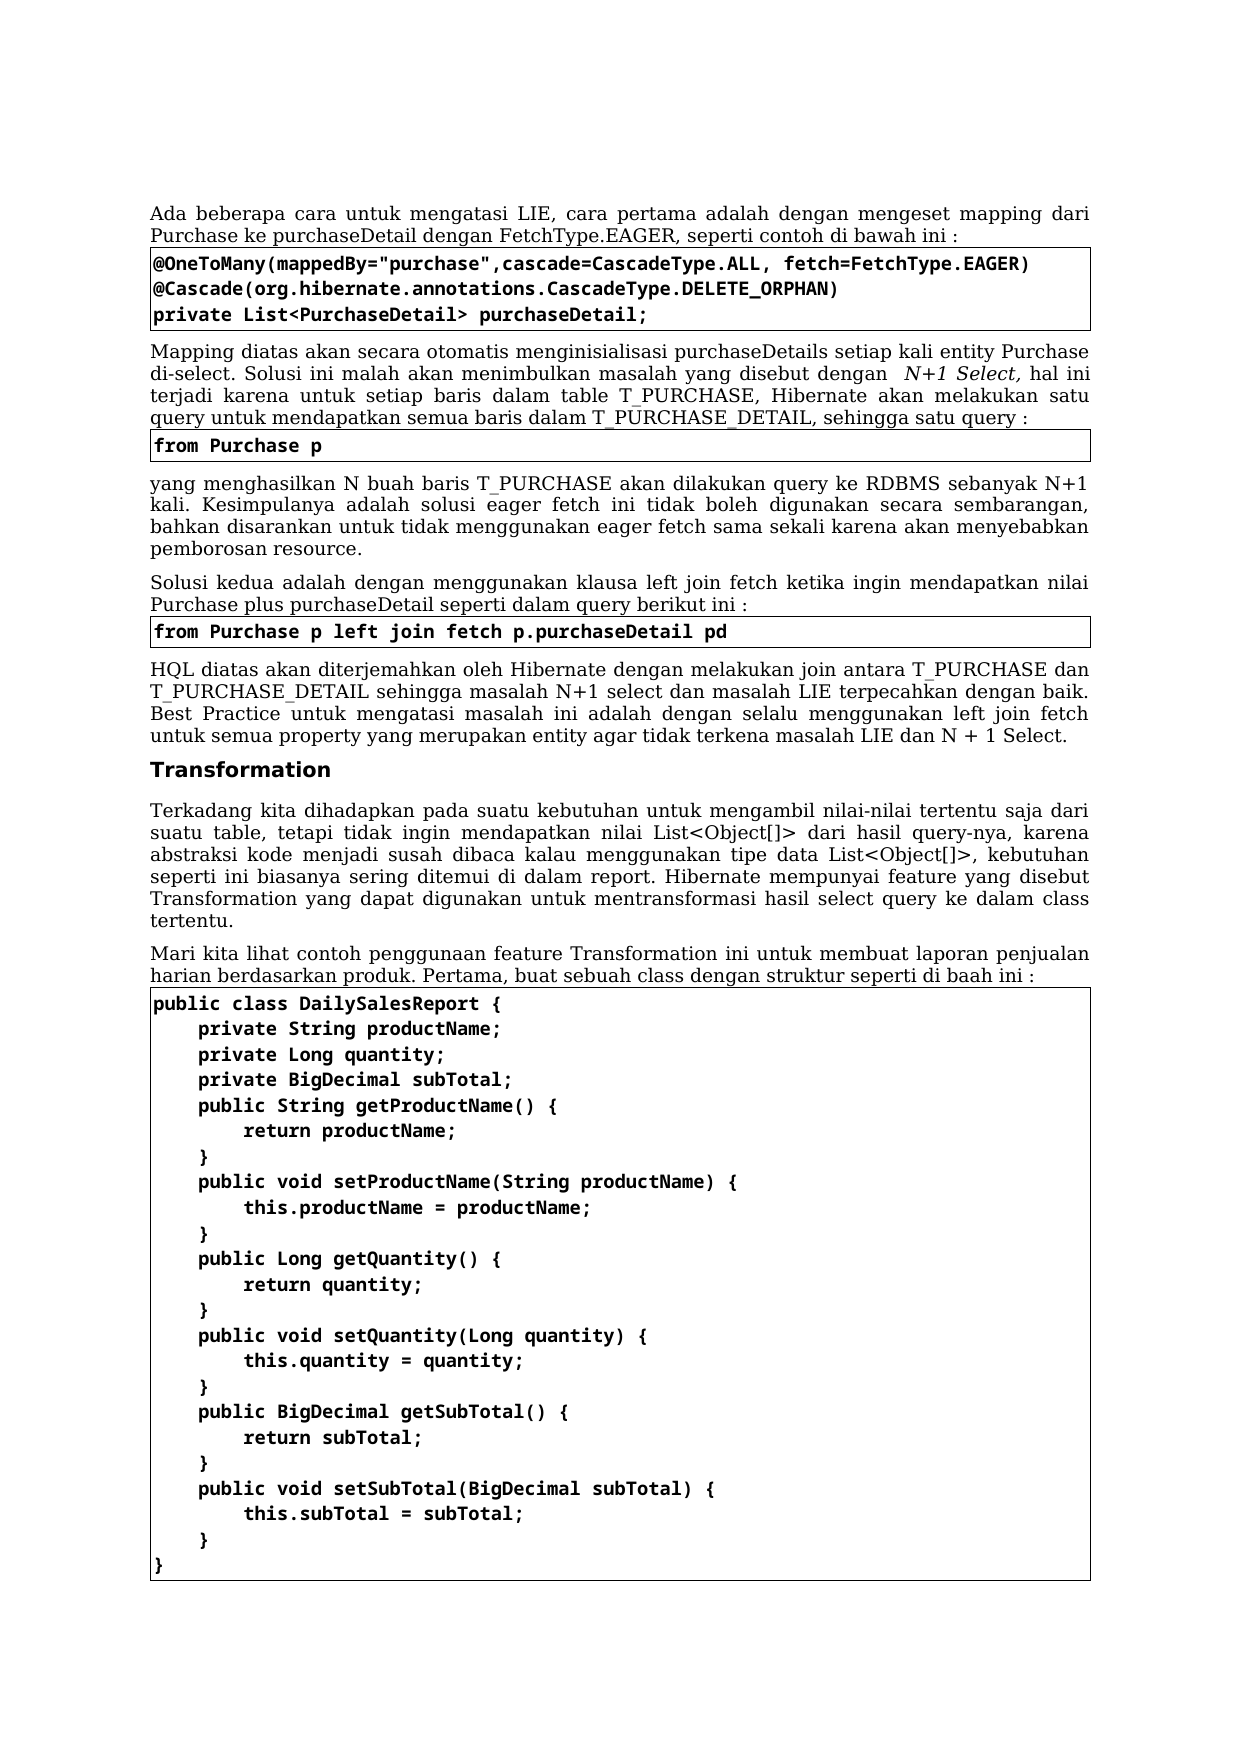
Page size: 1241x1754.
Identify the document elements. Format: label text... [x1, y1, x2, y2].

subtitle Transformation [150, 758, 1091, 783]
text @OneToMany(mappedBy="purchase",cascade=CascadeType.ALL, fetch=FetchType.EAGER) [151, 248, 1090, 272]
text public BigDecimal getSubTotal() { [151, 1395, 1090, 1421]
text Mapping diatas akan secara otomatis menginisialisasi purchaseDetails setiap kali entity Purchase di-select. Solusi ini malah akan menimbulkan masalah yang disebut dengan N+1 Select, hal ini terjadi karena untuk setiap baris dalam table T_PURCHASE, Hibernate akan melakukan satu query untuk mendapatkan semua baris dalam T_PURCHASE_DETAIL, sehingga satu query : [150, 341, 1091, 429]
text from Purchase p left join fetch p.purchaseDetail pd [151, 617, 1090, 647]
text public String getProductName() { [151, 1089, 1090, 1115]
text Mari kita lihat contoh penggunaan feature Transformation ini untuk membuat laporan penjualan harian berdasarkan produk. Pertama, buat sebuah class dengan struktur seperti di baah ini : [150, 943, 1091, 987]
text } [151, 1446, 1090, 1472]
text Ada beberapa cara untuk mengatasi LIE, cara pertama adalah dengan mengeset mapping dari Purchase ke purchaseDetail dengan FetchType.EAGER, seperti contoh di bawah ini : [150, 203, 1091, 247]
text } [151, 1293, 1090, 1319]
text private List<PurchaseDetail> purchaseDetail; [151, 298, 1090, 330]
text return productName; [151, 1115, 1090, 1140]
text this.quantity = quantity; [151, 1344, 1090, 1370]
text return quantity; [151, 1268, 1090, 1293]
text private Long quantity; [151, 1038, 1090, 1064]
text this.productName = productName; [151, 1191, 1090, 1217]
text public class DailySalesReport { [151, 988, 1090, 1013]
text private BigDecimal subTotal; [151, 1064, 1090, 1089]
text public Long getQuantity() { [151, 1242, 1090, 1268]
text yang menghasilkan N buah baris T_PURCHASE akan dilakukan query ke RDBMS sebanyak N+1 kali. Kesimpulanya adalah solusi eager fetch ini tidak boleh digunakan secara sembarangan, bahkan disarankan untuk tidak menggunakan eager fetch sama sekali karena akan menyebabkan pemborosan resource. [150, 472, 1091, 560]
text this.subTotal = subTotal; [151, 1497, 1090, 1523]
text return subTotal; [151, 1421, 1090, 1446]
text private String productName; [151, 1013, 1090, 1038]
text Terkadang kita dihadapkan pada suatu kebutuhan untuk mengambil nilai-nilai tertentu saja dari suatu table, tetapi tidak ingin mendapatkan nilai List<Object[]> dari hasil query-nya, karena abstraksi kode menjadi susah dibaca kalau menggunakan tipe data List<Object[]>, kebutuhan seperti ini biasanya sering ditemui di dalam report. Hibernate mempunyai feature yang disebut Transformation yang dapat digunakan untuk mentransformasi hasil select query ke dalam class tertentu. [150, 800, 1091, 932]
text } [151, 1523, 1090, 1548]
text } [151, 1140, 1090, 1166]
text public void setSubTotal(BigDecimal subTotal) { [151, 1472, 1090, 1497]
text @Cascade(org.hibernate.annotations.CascadeType.DELETE_ORPHAN) [151, 272, 1090, 298]
text public void setProductName(String productName) { [151, 1166, 1090, 1191]
text public void setQuantity(Long quantity) { [151, 1319, 1090, 1344]
text HQL diatas akan diterjemahkan oleh Hibernate dengan melakukan join antara T_PURCHASE dan T_PURCHASE_DETAIL sehingga masalah N+1 select dan masalah LIE terpecahkan dengan baik. Best Practice untuk mengatasi masalah ini adalah dengan selalu menggunakan left join fetch untuk semua property yang merupakan entity agar tidak terkena masalah LIE dan N + 1 Select. [150, 659, 1091, 747]
text } [151, 1548, 1090, 1580]
text from Purchase p [151, 430, 1090, 461]
text } [151, 1370, 1090, 1395]
text Solusi kedua adalah dengan menggunakan klausa left join fetch ketika ingin mendapatkan nilai Purchase plus purchaseDetail seperti dalam query berikut ini : [150, 572, 1091, 616]
text } [151, 1217, 1090, 1242]
